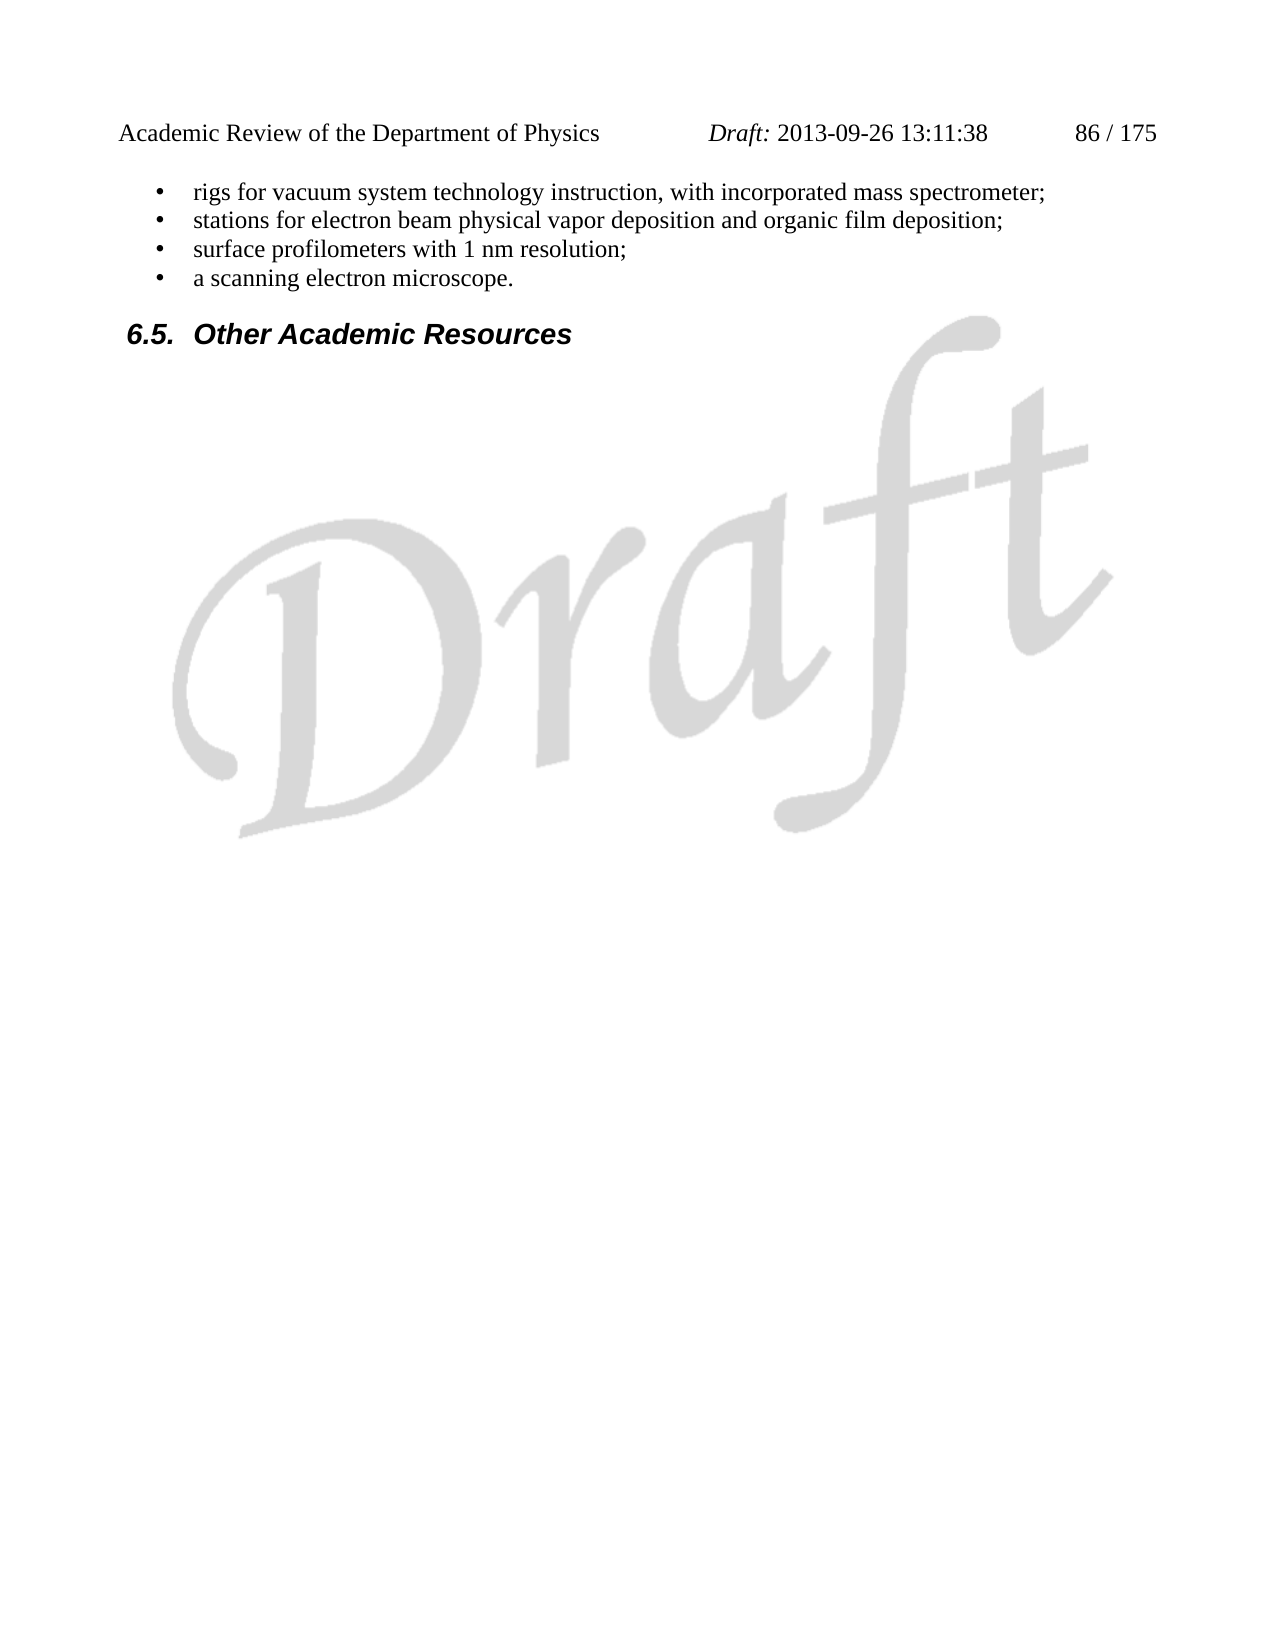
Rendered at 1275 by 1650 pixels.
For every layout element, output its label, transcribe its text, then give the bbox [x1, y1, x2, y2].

list a scanning electron microscope. [156, 263, 1157, 292]
picture [118, 350, 1157, 1532]
list surface profilometers with 1 nm resolution; [156, 234, 1157, 263]
list rigs for vacuum system technology instruction, with incorporated mass spectrometer; [156, 177, 1157, 206]
subtitle Other Academic Resources [118, 317, 1157, 350]
list stations for electron beam physical vapor deposition and organic film deposition; [156, 206, 1157, 234]
picture [118, 118, 1157, 317]
